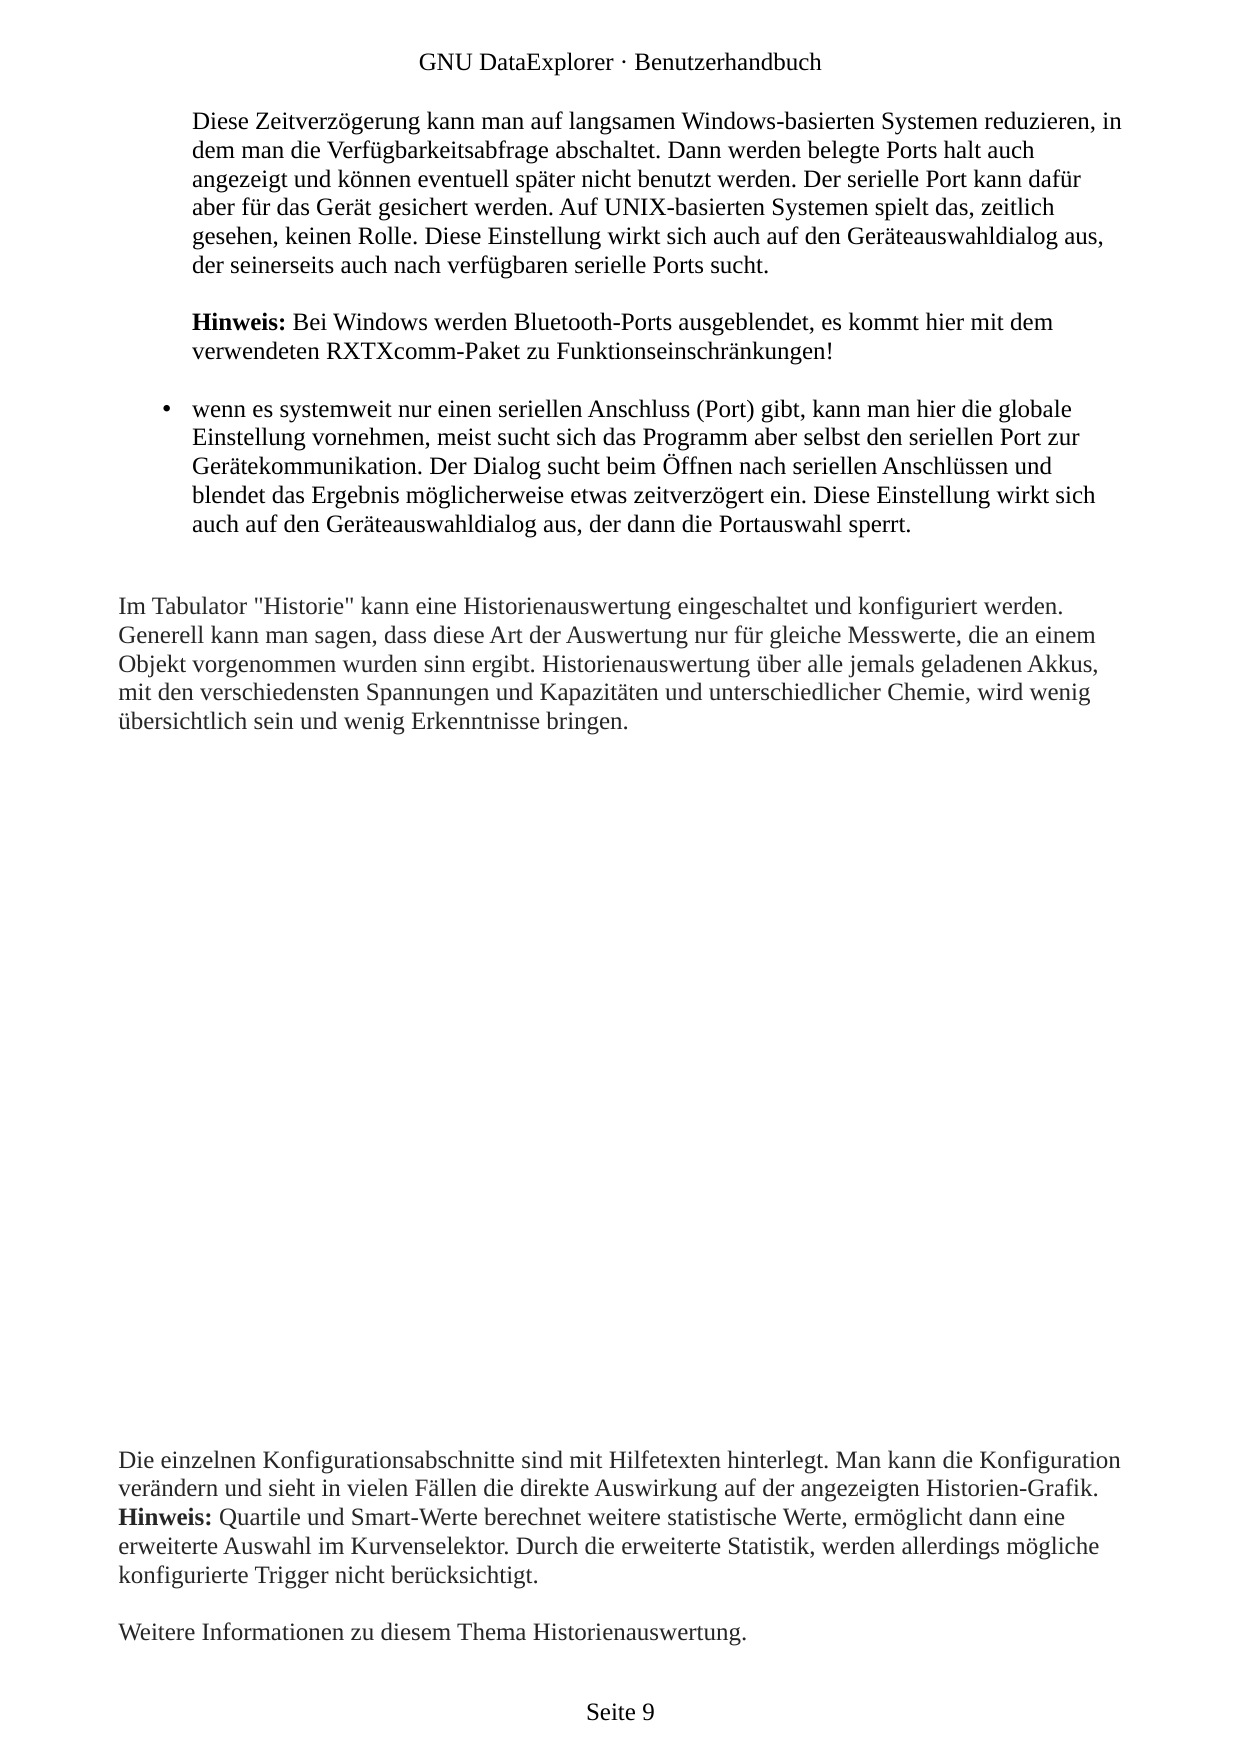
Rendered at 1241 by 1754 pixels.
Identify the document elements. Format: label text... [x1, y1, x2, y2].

list wenn es systemweit nur einen seriellen Anschluss (Port) gibt, kann man hier die globale Einstellung vornehmen, meist sucht sich das Programm aber selbst den seriellen Port zur Gerätekommunikation. Der Dialog sucht beim Öffnen nach seriellen Anschlüssen und blendet das Ergebnis möglicherweise etwas zeitverzögert ein. Diese Einstellung wirkt sich auch auf den Geräteauswahldialog aus, der dann die Portauswahl sperrt. [162, 394, 1122, 537]
text Die einzelnen Konfigurationsabschnitte sind mit Hilfetexten hinterlegt. Man kann die Konfiguration verändern und sieht in vielen Fällen die direkte Auswirkung auf der angezeigten Historien-Grafik. [118, 1445, 1122, 1502]
list Diese Zeitverzögerung kann man auf langsamen Windows-basierten Systemen reduzieren, in dem man die Verfügbarkeitsabfrage abschaltet. Dann werden belegte Ports halt auch angezeigt und können eventuell später nicht benutzt werden. Der serielle Port kann dafür aber für das Gerät gesichert werden. Auf UNIX-basierten Systemen spielt das, zeitlich gesehen, keinen Rolle. Diese Einstellung wirkt sich auch auf den Geräteauswahldialog aus, der seinerseits auch nach verfügbaren serielle Ports sucht. Hinweis: Bei Windows werden Bluetooth-Ports ausgeblendet, es kommt hier mit dem verwendeten RXTXcomm-Paket zu Funktionseinschränkungen! [162, 106, 1122, 394]
text Hinweis: Quartile und Smart-Werte berechnet weitere statistische Werte, ermöglicht dann eine erweiterte Auswahl im Kurvenselektor. Durch die erweiterte Statistik, werden allerdings mögliche konfigurierte Trigger nicht berücksichtigt. [118, 1502, 1122, 1588]
text Weitere Informationen zu diesem Thema Historienauswertung. [118, 1617, 1122, 1646]
text Im Tabulator "Historie" kann eine Historienauswertung eingeschaltet und konfiguriert werden. Generell kann man sagen, dass diese Art der Auswertung nur für gleiche Messwerte, die an einem Objekt vorgenommen wurden sinn ergibt. Historienauswertung über alle jemals geladenen Akkus, mit den verschiedensten Spannungen und Kapazitäten und unterschiedlicher Chemie, wird wenig übersichtlich sein und wenig Erkenntnisse bringen. [118, 591, 1122, 735]
